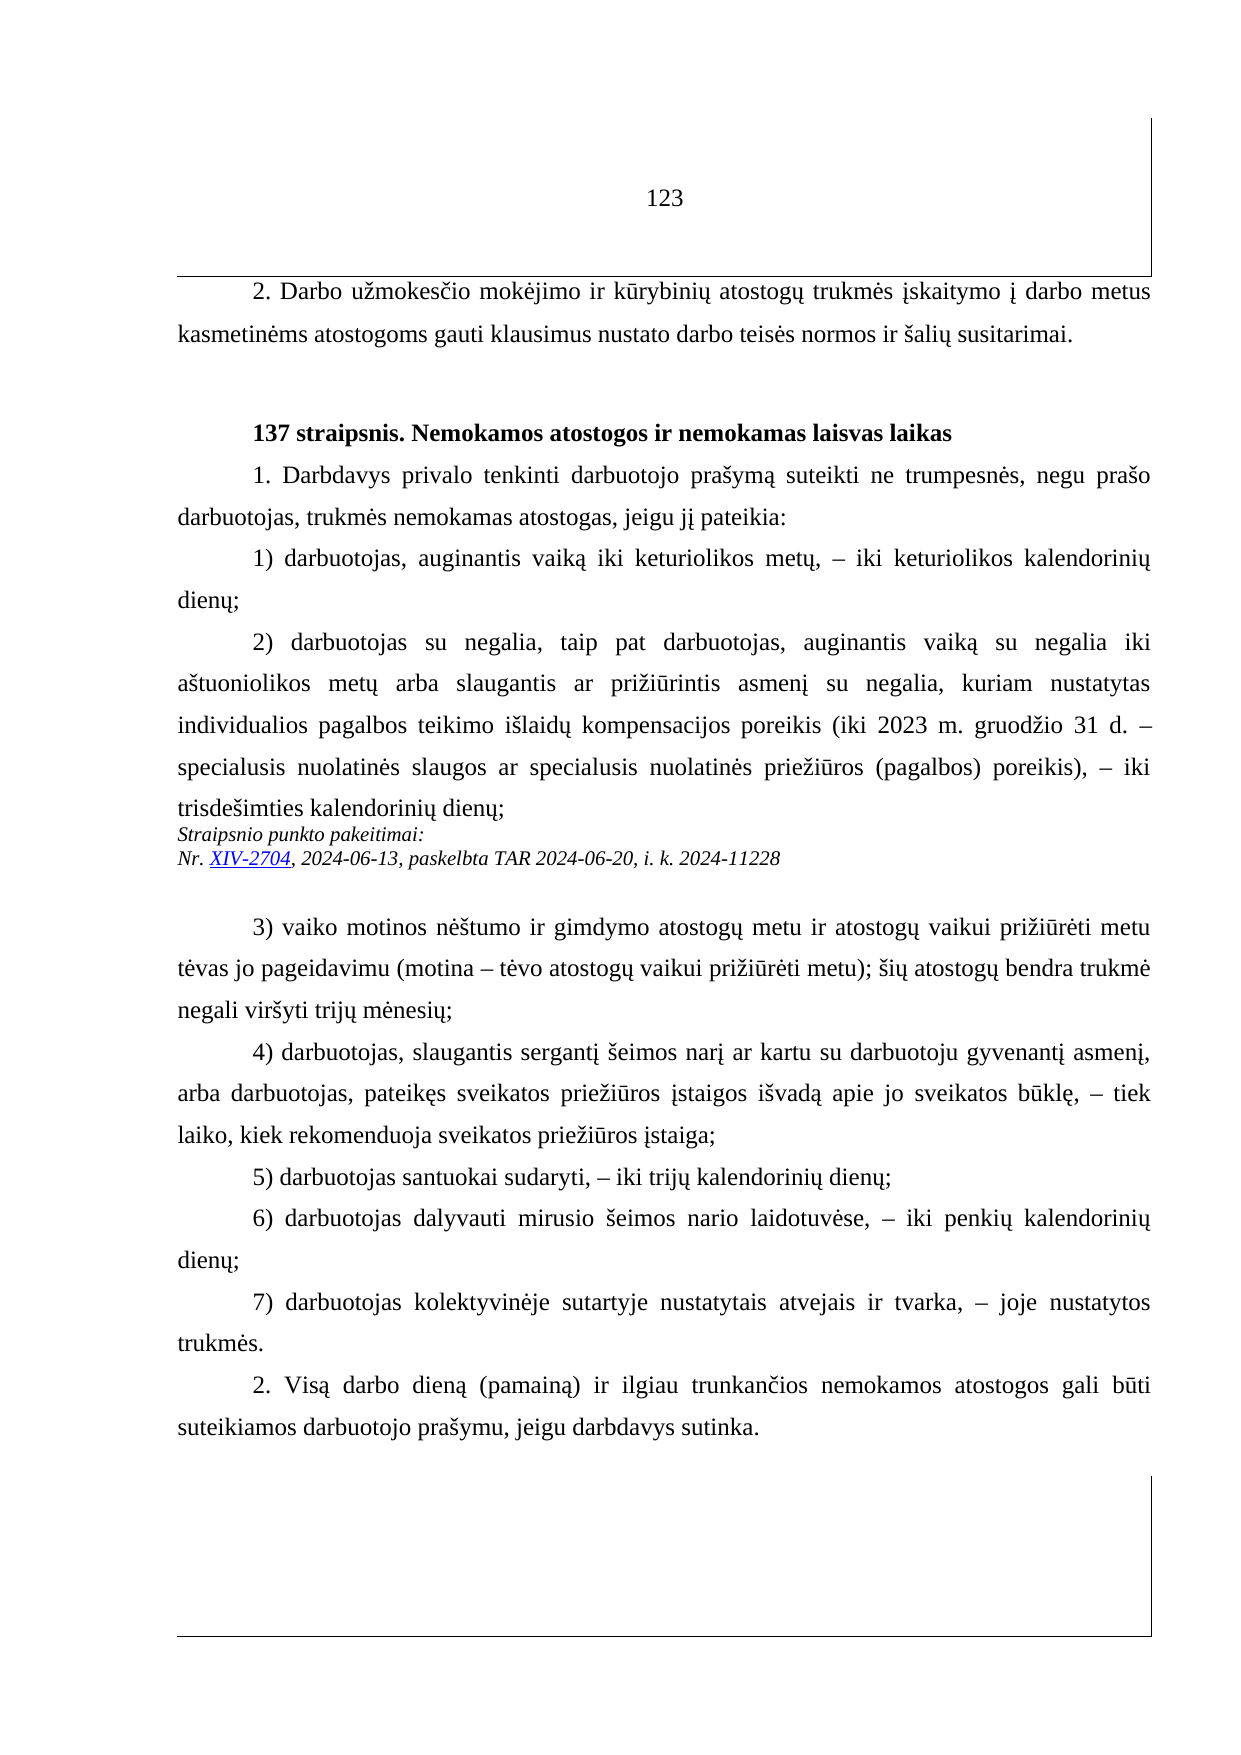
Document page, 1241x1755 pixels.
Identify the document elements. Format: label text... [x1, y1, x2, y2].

text 5) darbuotojas santuokai sudaryti, – iki trijų kalendorinių dienų; [177, 1149, 1152, 1191]
text Nr. XIV-2704, 2024-06-13, paskelbta TAR 2024-06-20, i. k. 2024-11228 [177, 846, 1152, 870]
text 2. Darbo užmokesčio mokėjimo ir kūrybinių atostogų trukmės įskaitymo į darbo metus kasmetinėms atostogoms gauti klausimus nustato darbo teisės normos ir šalių susitarimai. [177, 276, 1152, 348]
text 2. Visą darbo dieną (pamainą) ir ilgiau trunkančios nemokamos atostogos gali būti suteikiamos darbuotojo prašymu, jeigu darbdavys sutinka. [177, 1357, 1152, 1441]
text 3) vaiko motinos nėštumo ir gimdymo atostogų metu ir atostogų vaikui prižiūrėti metu tėvas jo pageidavimu (motina – tėvo atostogų vaikui prižiūrėti metu); šių atostogų bendra trukmė negali viršyti trijų mėnesių; [177, 899, 1152, 1024]
text 137 straipsnis. Nemokamos atostogos ir nemokamas laisvas laikas [177, 405, 1152, 447]
text 4) darbuotojas, slaugantis sergantį šeimos narį ar kartu su darbuotoju gyvenantį asmenį, arba darbuotojas, pateikęs sveikatos priežiūros įstaigos išvadą apie jo sveikatos būklę, – tiek laiko, kiek rekomenduoja sveikatos priežiūros įstaiga; [177, 1024, 1152, 1149]
text 1) darbuotojas, auginantis vaiką iki keturiolikos metų, – iki keturiolikos kalendorinių dienų; [177, 530, 1152, 614]
text 6) darbuotojas dalyvauti mirusio šeimos nario laidotuvėse, – iki penkių kalendorinių dienų; [177, 1191, 1152, 1274]
text 1. Darbdavys privalo tenkinti darbuotojo prašymą suteikti ne trumpesnės, negu prašo darbuotojas, trukmės nemokamas atostogas, jeigu jį pateikia: [177, 447, 1152, 530]
text Straipsnio punkto pakeitimai: [177, 822, 1152, 846]
text 2) darbuotojas su negalia, taip pat darbuotojas, auginantis vaiką su negalia iki aštuoniolikos metų arba slaugantis ar prižiūrintis asmenį su negalia, kuriam nustatytas individualios pagalbos teikimo išlaidų kompensacijos poreikis (iki 2023 m. gruodžio 31 d. – specialusis nuolatinės slaugos ar specialusis nuolatinės priežiūros (pagalbos) poreikis), – iki trisdešimties kalendorinių dienų; [177, 614, 1152, 822]
text 7) darbuotojas kolektyvinėje sutartyje nustatytais atvejais ir tvarka, – joje nustatytos trukmės. [177, 1274, 1152, 1357]
